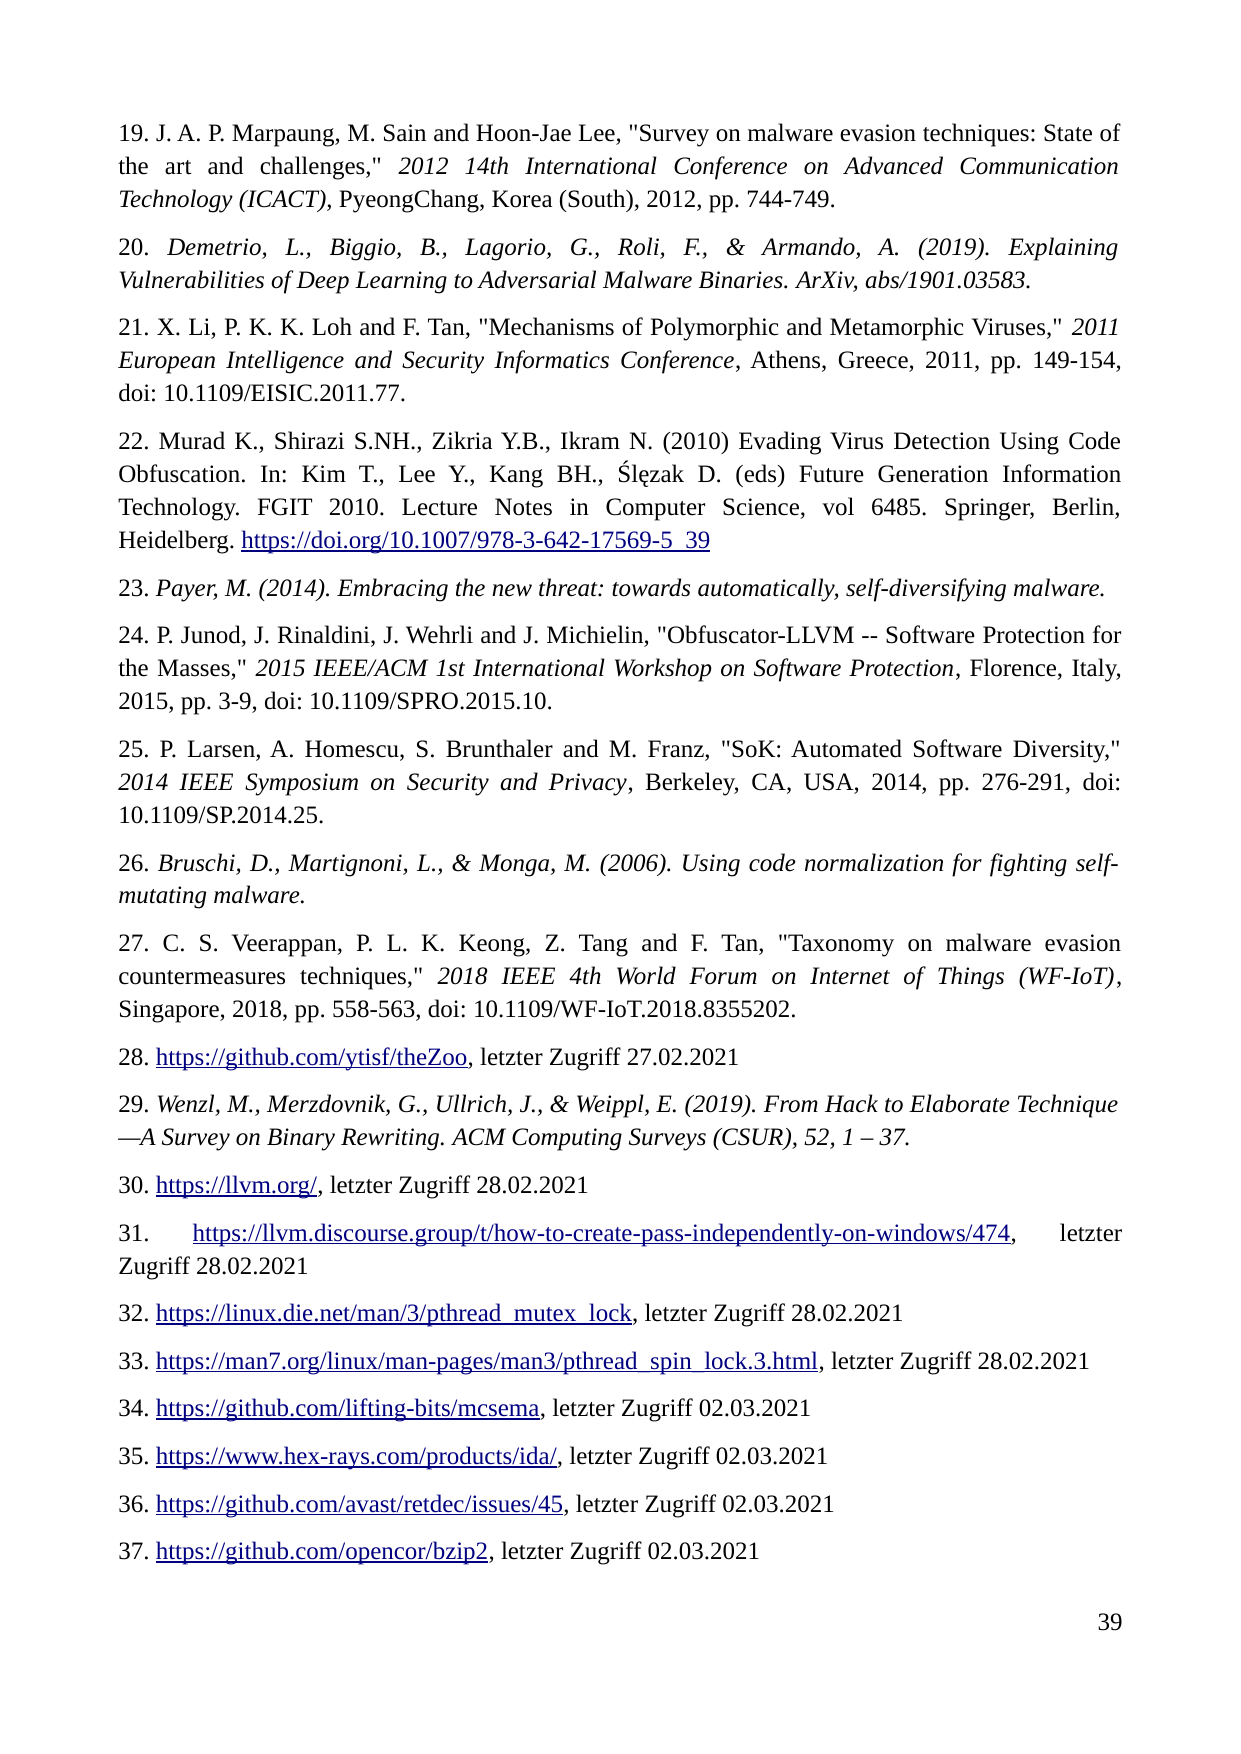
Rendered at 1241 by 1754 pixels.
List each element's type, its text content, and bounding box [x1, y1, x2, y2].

text 29. Wenzl, M., Merzdovnik, G., Ullrich, J., & Weippl, E. (2019). From Hack to Elaborate Technique—A Survey on Binary Rewriting. ACM Computing Surveys (CSUR), 52, 1 – 37. [118, 1089, 1122, 1151]
text 31. https://llvm.discourse.group/t/how-to-create-pass-independently-on-windows/474, letzter Zugriff 28.02.2021 [118, 1218, 1122, 1279]
text 25. P. Larsen, A. Homescu, S. Brunthaler and M. Franz, "SoK: Automated Software Diversity," 2014 IEEE Symposium on Security and Privacy, Berkeley, CA, USA, 2014, pp. 276-291, doi: 10.1109/SP.2014.25. [118, 734, 1122, 829]
text 26. Bruschi, D., Martignoni, L., & Monga, M. (2006). Using code normalization for fighting self-mutating malware. [118, 848, 1122, 909]
text 19. J. A. P. Marpaung, M. Sain and Hoon-Jae Lee, "Survey on malware evasion techniques: State of the art and challenges," 2012 14th International Conference on Advanced Communication Technology (ICACT), PyeongChang, Korea (South), 2012, pp. 744-749. [118, 118, 1122, 213]
text 37. https://github.com/opencor/bzip2, letzter Zugriff 02.03.2021 [118, 1536, 1122, 1565]
text 32. https://linux.die.net/man/3/pthread_mutex_lock, letzter Zugriff 28.02.2021 [118, 1298, 1122, 1327]
text 27. C. S. Veerappan, P. L. K. Keong, Z. Tang and F. Tan, "Taxonomy on malware evasion countermeasures techniques," 2018 IEEE 4th World Forum on Internet of Things (WF-IoT), Singapore, 2018, pp. 558-563, doi: 10.1109/WF-IoT.2018.8355202. [118, 928, 1122, 1023]
text 22. Murad K., Shirazi S.NH., Zikria Y.B., Ikram N. (2010) Evading Virus Detection Using Code Obfuscation. In: Kim T., Lee Y., Kang BH., Ślęzak D. (eds) Future Generation Information Technology. FGIT 2010. Lecture Notes in Computer Science, vol 6485. Springer, Berlin, Heidelberg. https://doi.org/10.1007/978-3-642-17569-5_39 [118, 426, 1122, 554]
text 21. X. Li, P. K. K. Loh and F. Tan, "Mechanisms of Polymorphic and Metamorphic Viruses," 2011 European Intelligence and Security Informatics Conference, Athens, Greece, 2011, pp. 149-154, doi: 10.1109/EISIC.2011.77. [118, 312, 1122, 407]
text 34. https://github.com/lifting-bits/mcsema, letzter Zugriff 02.03.2021 [118, 1393, 1122, 1422]
text 23. Payer, M. (2014). Embracing the new threat: towards automatically, self-diversifying malware. [118, 573, 1122, 601]
text 20. Demetrio, L., Biggio, B., Lagorio, G., Roli, F., & Armando, A. (2019). Explaining Vulnerabilities of Deep Learning to Adversarial Malware Binaries. ArXiv, abs/1901.03583. [118, 232, 1122, 293]
text 24. P. Junod, J. Rinaldini, J. Wehrli and J. Michielin, "Obfuscator-LLVM -- Software Protection for the Masses," 2015 IEEE/ACM 1st International Workshop on Software Protection, Florence, Italy, 2015, pp. 3-9, doi: 10.1109/SPRO.2015.10. [118, 620, 1122, 715]
text 33. https://man7.org/linux/man-pages/man3/pthread_spin_lock.3.html, letzter Zugriff 28.02.2021 [118, 1346, 1122, 1375]
text 30. https://llvm.org/, letzter Zugriff 28.02.2021 [118, 1170, 1122, 1199]
text 28. https://github.com/ytisf/theZoo, letzter Zugriff 27.02.2021 [118, 1042, 1122, 1071]
text 35. https://www.hex-rays.com/products/ida/, letzter Zugriff 02.03.2021 [118, 1441, 1122, 1470]
text 36. https://github.com/avast/retdec/issues/45, letzter Zugriff 02.03.2021 [118, 1489, 1122, 1517]
